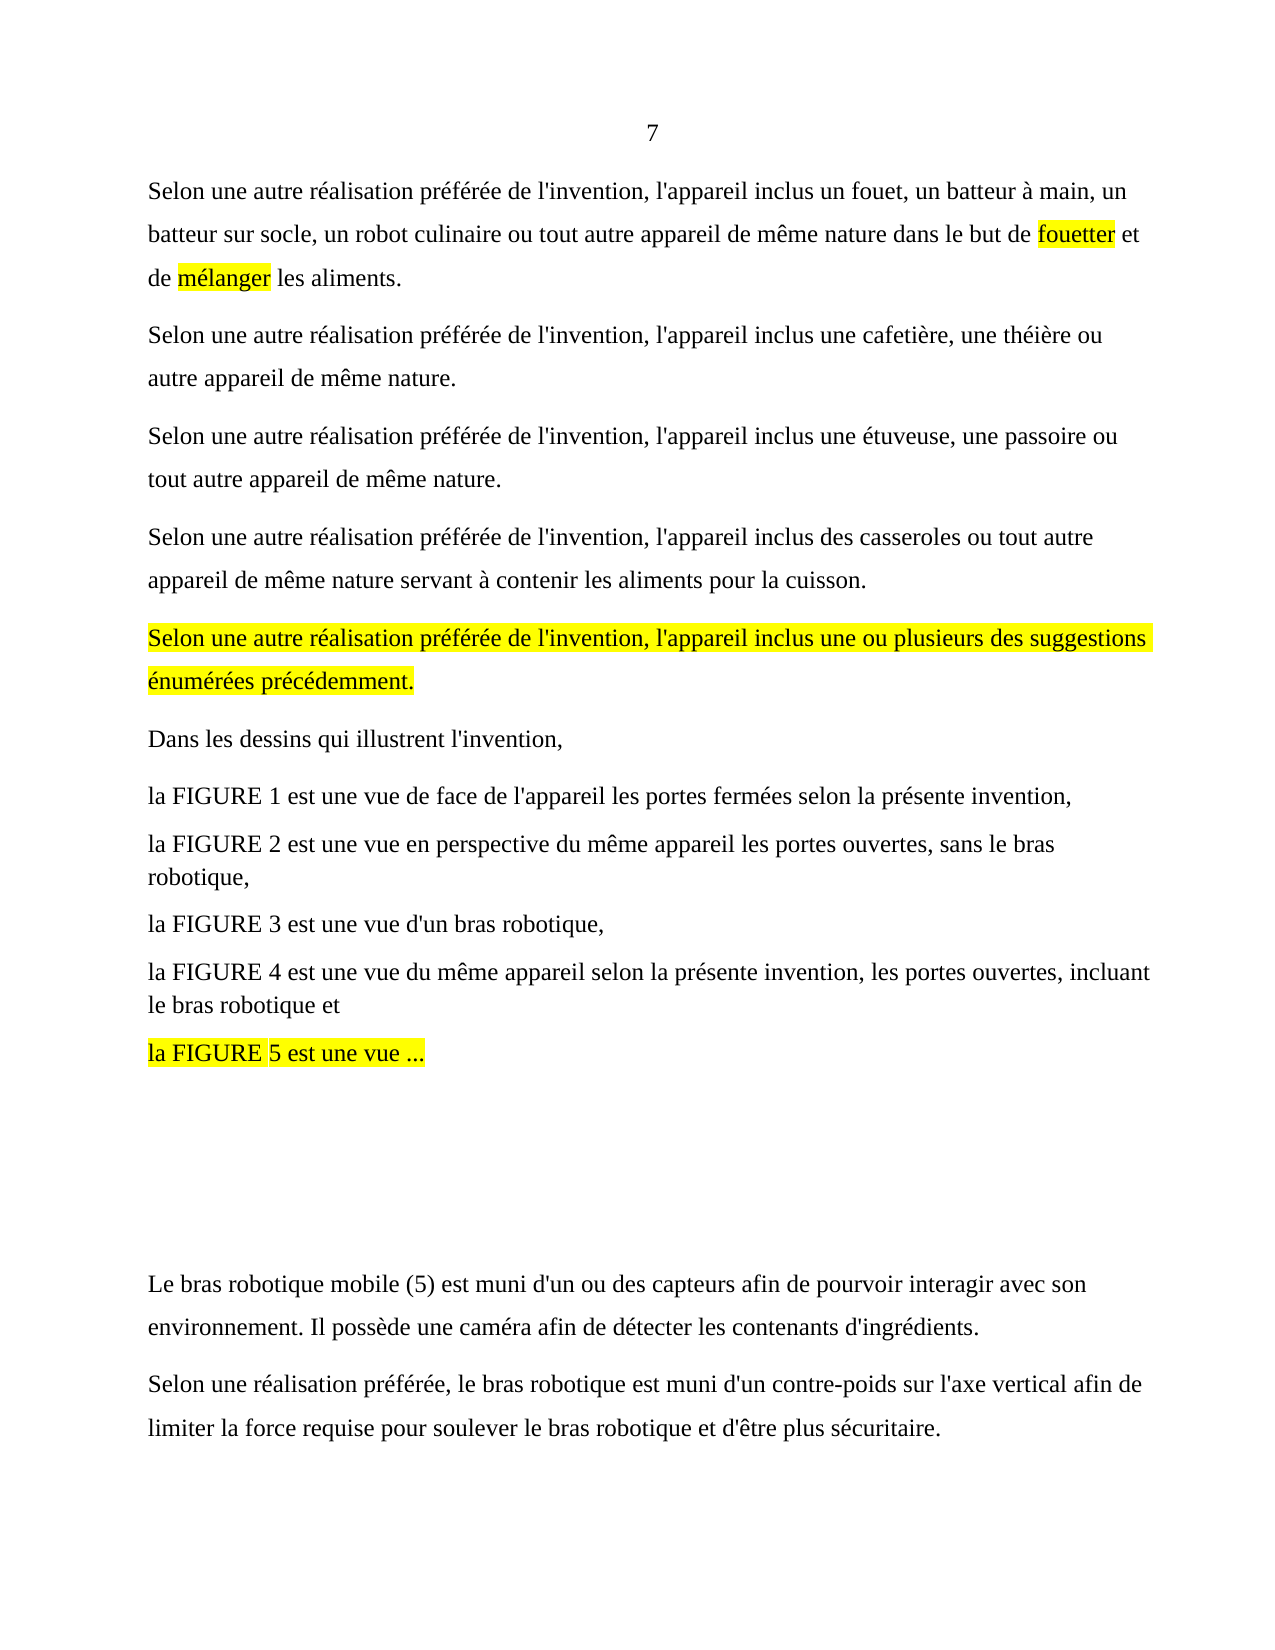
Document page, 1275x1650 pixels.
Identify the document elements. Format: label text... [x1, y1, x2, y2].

text Dans les dessins qui illustrent l'invention, [148, 724, 1157, 752]
text Selon une autre réalisation préférée de l'invention, l'appareil inclus des casseroles ou tout autre appareil de même nature servant à contenir les aliments pour la cuisson. [148, 522, 1157, 594]
text la FIGURE 2 est une vue en perspective du même appareil les portes ouvertes, sans le bras robotique, [148, 829, 1157, 891]
text Le bras robotique mobile (5) est muni d'un ou des capteurs afin de pourvoir interagir avec son environnement. Il possède une caméra afin de détecter les contenants d'ingrédients. [148, 1269, 1157, 1341]
text Selon une autre réalisation préférée de l'invention, l'appareil inclus une cafetière, une théière ou autre appareil de même nature. [148, 320, 1157, 392]
text Selon une autre réalisation préférée de l'invention, l'appareil inclus une ou plusieurs des suggestions énumérées précédemment. [148, 623, 1157, 695]
text la FIGURE 3 est une vue d'un bras robotique, [148, 909, 1157, 938]
text la FIGURE 1 est une vue de face de l'appareil les portes fermées selon la présente invention, [148, 781, 1157, 810]
text Selon une autre réalisation préférée de l'invention, l'appareil inclus une étuveuse, une passoire ou tout autre appareil de même nature. [148, 421, 1157, 493]
text Selon une réalisation préférée, le bras robotique est muni d'un contre-poids sur l'axe vertical afin de limiter la force requise pour soulever le bras robotique et d'être plus sécuritaire. [148, 1369, 1157, 1441]
text la FIGURE 5 est une vue ... [148, 1038, 1157, 1067]
text la FIGURE 4 est une vue du même appareil selon la présente invention, les portes ouvertes, incluant le bras robotique et [148, 957, 1157, 1019]
text Selon une autre réalisation préférée de l'invention, l'appareil inclus un fouet, un batteur à main, un batteur sur socle, un robot culinaire ou tout autre appareil de même nature dans le but de fouetter et de mélanger les aliments. [148, 176, 1157, 291]
